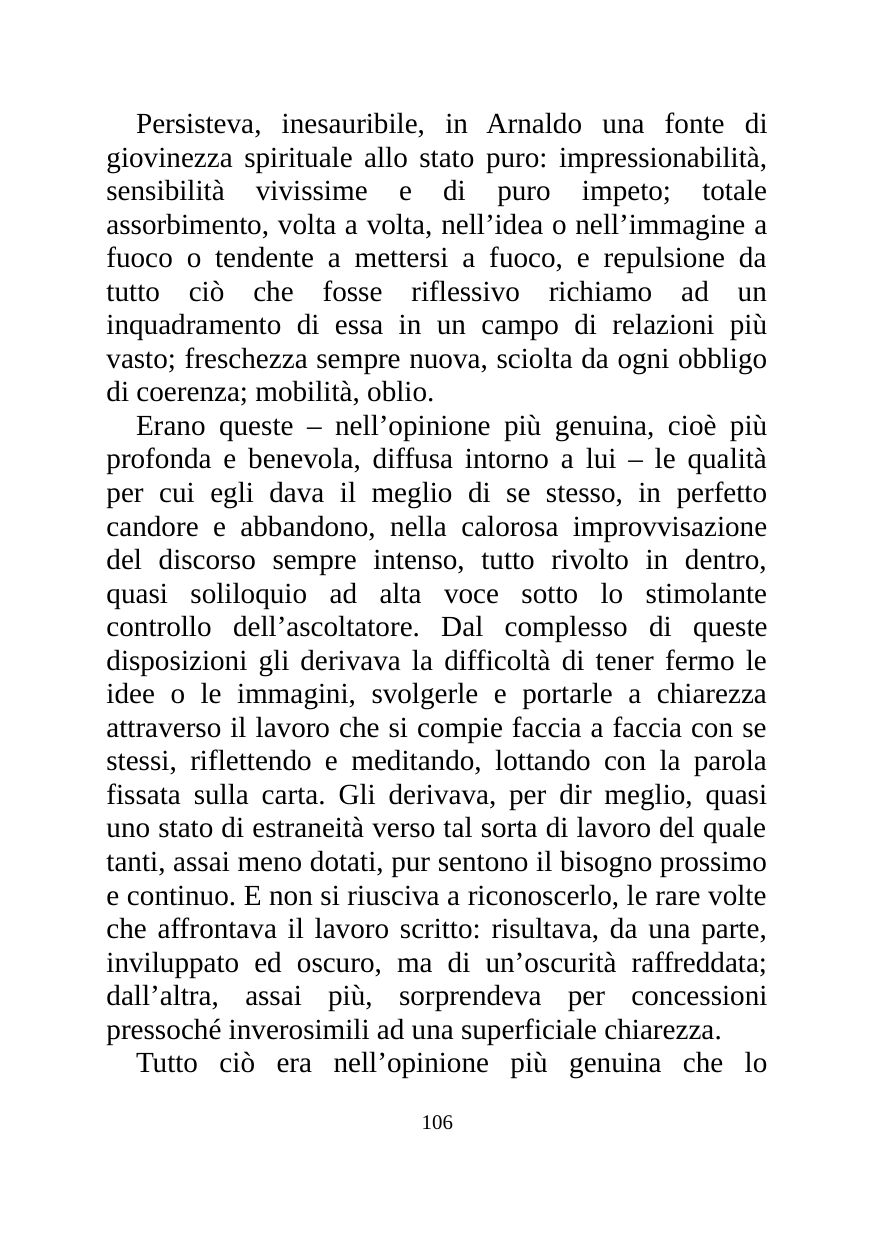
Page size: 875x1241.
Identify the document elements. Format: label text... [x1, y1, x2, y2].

text Erano queste – nell’opinione più genuina, cioè più profonda e benevola, diffusa intorno a lui – le qualità per cui egli dava il meglio di se stesso, in perfetto candore e abbandono, nella calorosa improvvisazione del discorso sempre intenso, tutto rivolto in dentro, quasi soliloquio ad alta voce sotto lo stimolante controllo dell’ascoltatore. Dal complesso di queste disposizioni gli derivava la difficoltà di tener fermo le idee o le immagini, svolgerle e portarle a chiarezza attraverso il lavoro che si compie faccia a faccia con se stessi, riflettendo e meditando, lottando con la parola fissata sulla carta. Gli derivava, per dir meglio, quasi uno stato di estraneità verso tal sorta di lavoro del quale tanti, assai meno dotati, pur sentono il bisogno prossimo e continuo. E non si riusciva a riconoscerlo, le rare volte che affrontava il lavoro scritto: risultava, da una parte, inviluppato ed oscuro, ma di un’oscurità raffreddata; dall’altra, assai più, sorprendeva per concessioni pressoché inverosimili ad una superficiale chiarezza. [106, 408, 768, 1045]
text Tutto ciò era nell’opinione più genuina che lo [106, 1045, 768, 1079]
text Persisteva, inesauribile, in Arnaldo una fonte di giovinezza spirituale allo stato puro: impressionabilità, sensibilità vivissime e di puro impeto; totale assorbimento, volta a volta, nell’idea o nell’immagine a fuoco o tendente a mettersi a fuoco, e repulsione da tutto ciò che fosse riflessivo richiamo ad un inquadramento di essa in un campo di relazioni più vasto; freschezza sempre nuova, sciolta da ogni obbligo di coerenza; mobilità, oblio. [106, 106, 768, 408]
